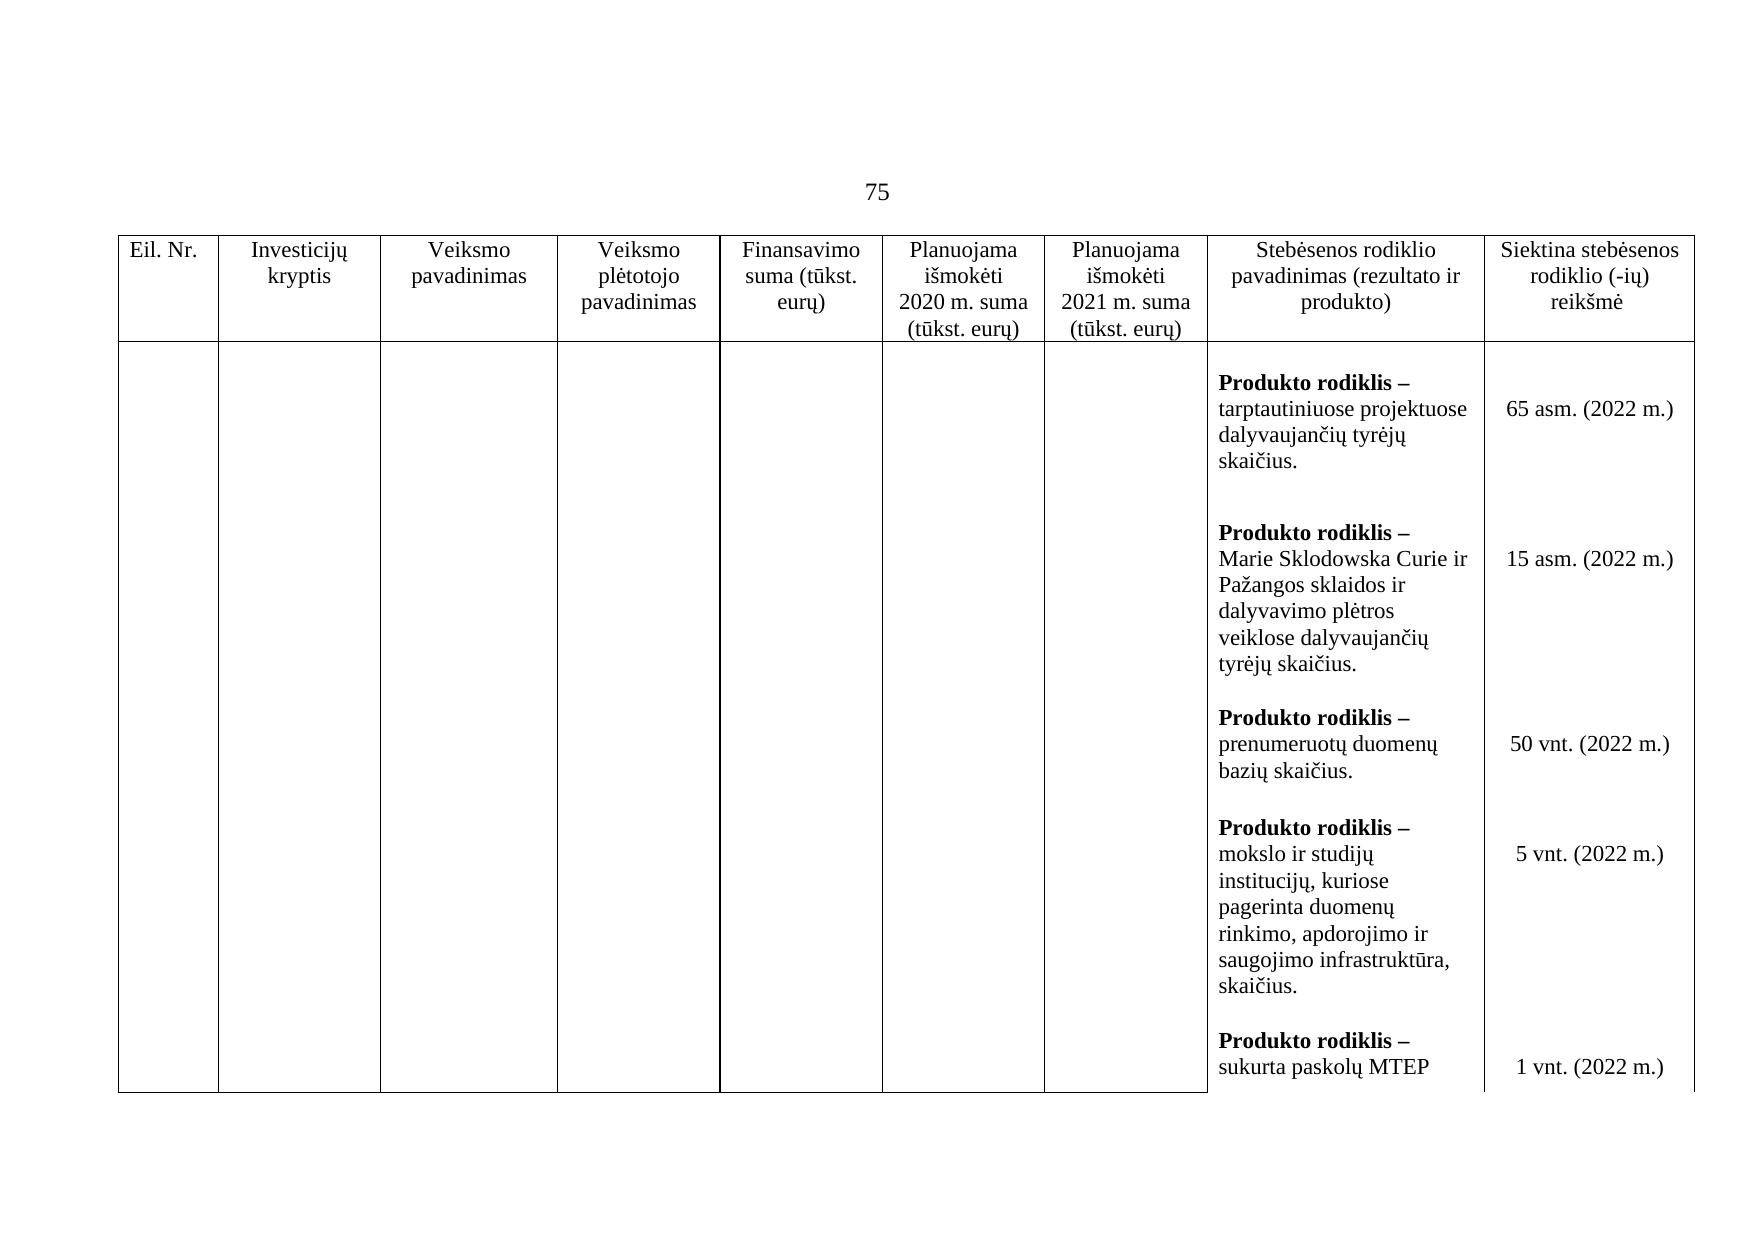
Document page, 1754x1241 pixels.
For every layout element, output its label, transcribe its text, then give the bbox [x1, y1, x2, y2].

table_header Planuojama išmokėti 2020 m. suma (tūkst. eurų) [883, 236, 1044, 341]
table_header Investicijų kryptis [219, 236, 380, 341]
table_cell [558, 342, 719, 1092]
table_cell 15 asm. (2022 m.) [1485, 491, 1694, 677]
table_cell 1 vnt. (2022 m.) [1485, 1000, 1694, 1092]
table_header Siektina stebėsenos rodiklio (-ių) reikšmė [1485, 236, 1694, 341]
table_header Veiksmo pavadinimas [381, 236, 557, 341]
table_cell 5 vnt. (2022 m.) [1485, 787, 1694, 999]
table_cell 50 vnt. (2022 m.) [1485, 677, 1694, 787]
table_cell [883, 342, 1044, 1092]
table_cell Produkto rodiklis – mokslo ir studijų institucijų, kuriose pagerinta duomenų rinkimo, apdorojimo ir saugojimo infrastruktūra, skaičius. [1208, 787, 1484, 999]
table_header Stebėsenos rodiklio pavadinimas (rezultato ir produkto) [1208, 236, 1484, 341]
table_cell [721, 342, 882, 1092]
table_cell Produkto rodiklis – prenumeruotų duomenų bazių skaičius. [1208, 677, 1484, 787]
table_cell [381, 342, 557, 1092]
table_cell [1045, 342, 1207, 1092]
table_header Eil. Nr. [119, 236, 218, 341]
table_header Finansavimo suma (tūkst. eurų) [721, 236, 882, 341]
table_cell [219, 342, 380, 1092]
table_header Planuojama išmokėti 2021 m. suma (tūkst. eurų) [1045, 236, 1207, 341]
table_cell Produkto rodiklis – sukurta paskolų MTEP [1208, 1000, 1484, 1092]
table_cell [119, 342, 218, 1092]
table_cell 65 asm. (2022 m.) [1485, 342, 1694, 491]
table_cell Produkto rodiklis – Marie Sklodowska Curie ir Pažangos sklaidos ir dalyvavimo plėtros veiklose dalyvaujančių tyrėjų skaičius. [1208, 491, 1484, 677]
table_header Veiksmo plėtotojo pavadinimas [558, 236, 719, 341]
table_cell Produkto rodiklis – tarptautiniuose projektuose dalyvaujančių tyrėjų skaičius. [1208, 342, 1484, 491]
